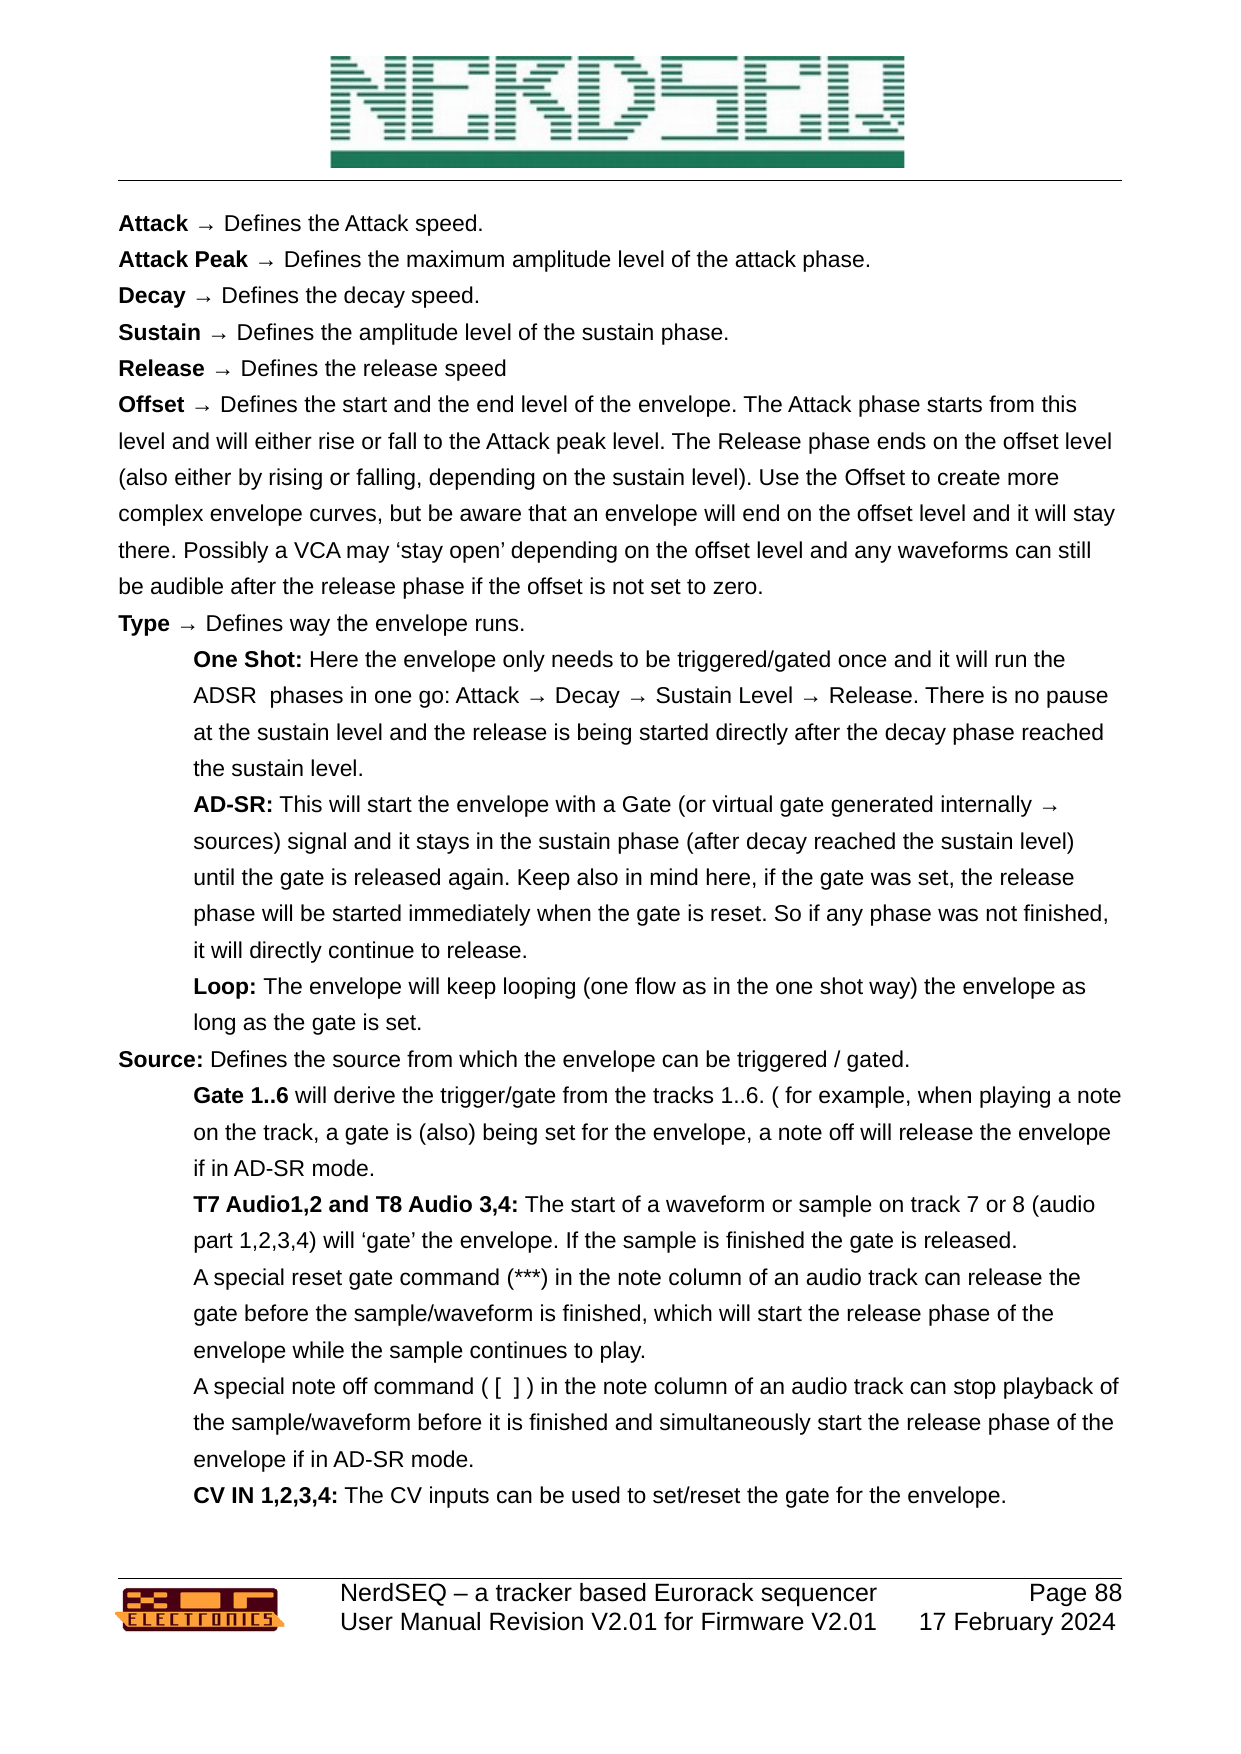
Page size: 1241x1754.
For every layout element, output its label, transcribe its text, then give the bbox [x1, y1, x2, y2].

text Gate 1..6 will derive the trigger/gate from the tracks 1..6. ( for example, when playing a note on the track, a gate is (also) being set for the envelope, a note off will release the envelope if in AD-SR mode. [193, 1082, 1122, 1181]
text Type → Defines way the envelope runs. [118, 609, 1122, 636]
text Loop: The envelope will keep looping (one flow as in the one shot way) the envelope as long as the gate is set. [193, 973, 1122, 1036]
text Attack Peak → Defines the maximum amplitude level of the attack phase. [118, 246, 1122, 272]
picture [115, 1584, 285, 1634]
text Attack → Defines the Attack speed. [118, 209, 1122, 236]
text Offset → Defines the start and the end level of the envelope. The Attack phase starts from this level and will either rise or fall to the Attack peak level. The Release phase ends on the offset level (also either by rising or falling, depending on the sustain level). Use the Offset to create more complex envelope curves, but be aware that an envelope will end on the offset level and it will stay there. Possibly a VCA may ‘stay open’ depending on the offset level and any waveforms can still be audible after the release phase if the offset is not set to zero. [118, 391, 1122, 599]
text A special reset gate command (***) in the note column of an audio track can release the gate before the sample/waveform is finished, which will start the release phase of the envelope while the sample continues to play. [193, 1264, 1122, 1363]
text AD-SR: This will start the envelope with a Gate (or virtual gate generated internally → sources) signal and it stays in the sustain phase (after decay reached the sustain level) until the gate is released again. Keep also in mind here, if the gate was set, the release phase will be started immediately when the gate is reset. So if any phase was not finished, it will directly continue to release. [193, 791, 1122, 963]
text Sustain → Defines the amplitude level of the sustain phase. [118, 319, 1122, 345]
text One Shot: Here the envelope only needs to be triggered/gated once and it will run the ADSR phases in one go: Attack → Decay → Sustain Level → Release. There is no pause at the sustain level and the release is being started directly after the decay phase reached the sustain level. [193, 646, 1122, 781]
picture [330, 56, 905, 168]
text A special note off command ( [ ] ) in the note column of an audio track can stop playback of the sample/waveform before it is finished and simultaneously start the release phase of the envelope if in AD-SR mode. [193, 1373, 1122, 1472]
text Decay → Defines the decay speed. [118, 282, 1122, 309]
text Source: Defines the source from which the envelope can be triggered / gated. [118, 1046, 1122, 1072]
text T7 Audio1,2 and T8 Audio 3,4: The start of a waveform or sample on track 7 or 8 (audio part 1,2,3,4) will ‘gate’ the envelope. If the sample is finished the gate is released. [193, 1191, 1122, 1254]
text CV IN 1,2,3,4: The CV inputs can be used to set/reset the gate for the envelope. [193, 1482, 1122, 1508]
text Release → Defines the release speed [118, 355, 1122, 381]
